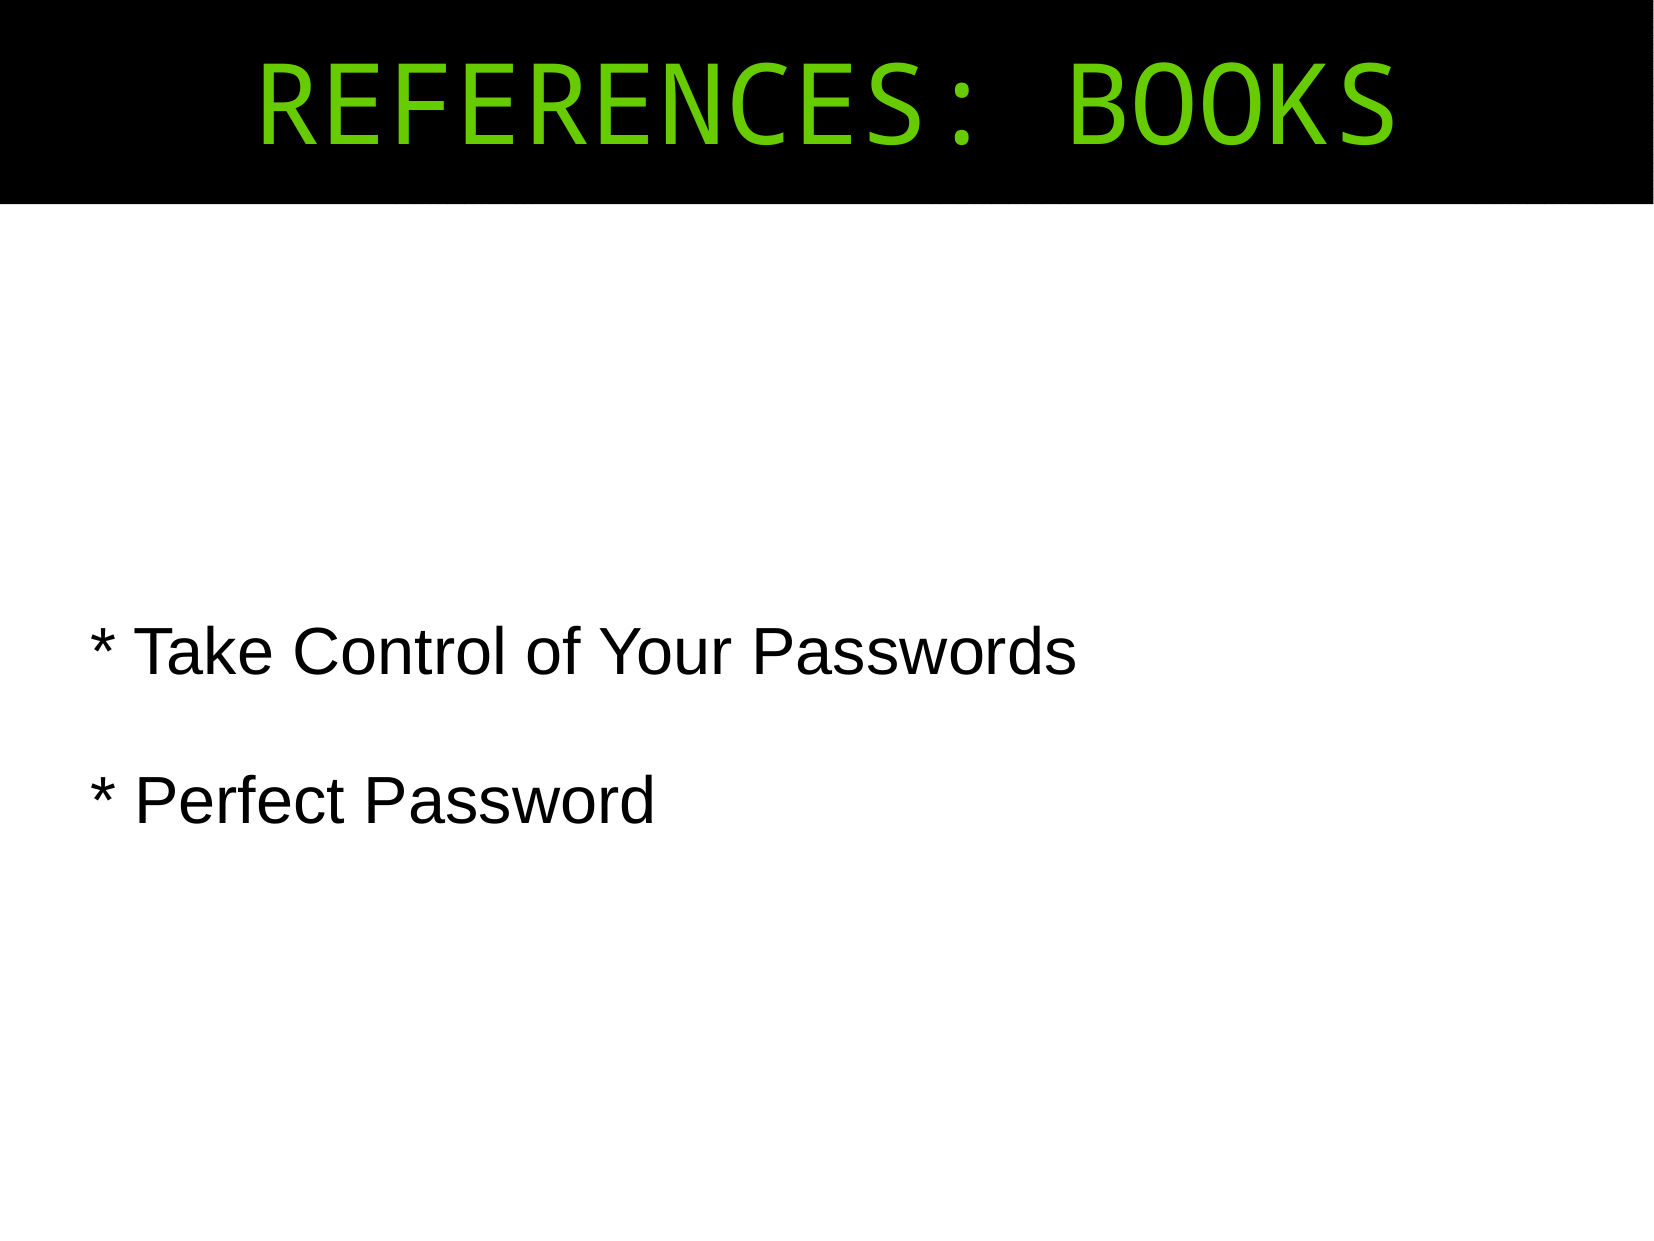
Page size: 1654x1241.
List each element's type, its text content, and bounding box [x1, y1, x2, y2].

subtitle * Take Control of Your Passwords * Perfect Password [90, 305, 1621, 1146]
title REFERENCES: BOOKS [0, 0, 1654, 205]
